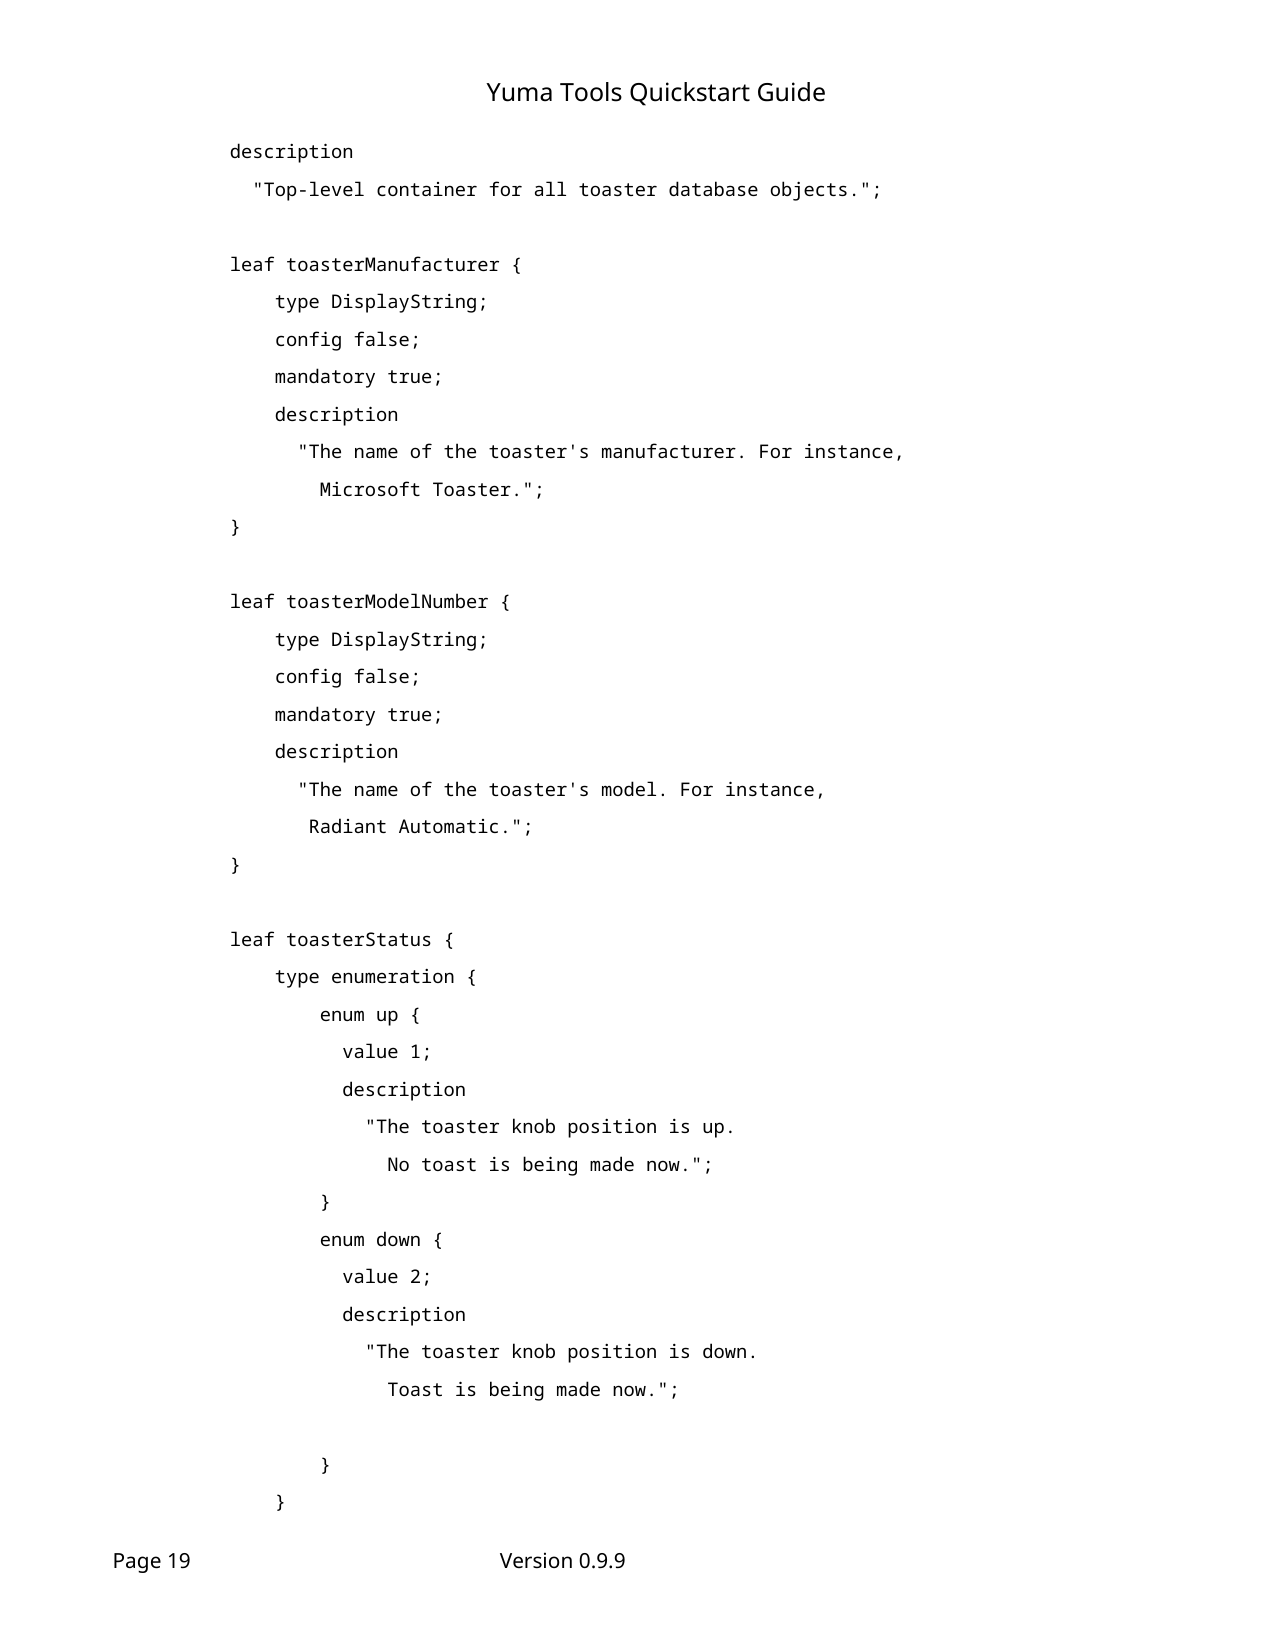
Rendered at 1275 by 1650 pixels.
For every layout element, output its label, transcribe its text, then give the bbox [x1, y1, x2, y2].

text Radiant Automatic."; [139, 813, 1200, 839]
text description [139, 401, 1200, 427]
text "Top-level container for all toaster database objects."; [139, 176, 1200, 202]
text Toast is being made now."; [139, 1376, 1200, 1402]
text "The toaster knob position is up. [139, 1113, 1200, 1139]
text description [139, 1301, 1200, 1327]
text } [139, 513, 1200, 539]
text config false; [139, 663, 1200, 689]
text enum down { [139, 1226, 1200, 1252]
text } [139, 1188, 1200, 1214]
text Microsoft Toaster."; [139, 476, 1200, 502]
text } [139, 851, 1200, 877]
text } [139, 1488, 1200, 1514]
text config false; [139, 326, 1200, 352]
text description [139, 138, 1200, 164]
text "The name of the toaster's manufacturer. For instance, [139, 438, 1200, 464]
text leaf toasterModelNumber { [139, 588, 1200, 614]
text enum up { [139, 1001, 1200, 1027]
text type DisplayString; [139, 626, 1200, 652]
text leaf toasterStatus { [139, 926, 1200, 952]
text mandatory true; [139, 701, 1200, 727]
text type DisplayString; [139, 288, 1200, 314]
text "The toaster knob position is down. [139, 1338, 1200, 1364]
text } [139, 1451, 1200, 1477]
text mandatory true; [139, 363, 1200, 389]
text leaf toasterManufacturer { [139, 251, 1200, 277]
text type enumeration { [139, 963, 1200, 989]
text value 1; [139, 1038, 1200, 1064]
text value 2; [139, 1263, 1200, 1289]
text description [139, 1076, 1200, 1102]
text description [139, 738, 1200, 764]
text No toast is being made now."; [139, 1151, 1200, 1177]
text "The name of the toaster's model. For instance, [139, 776, 1200, 802]
